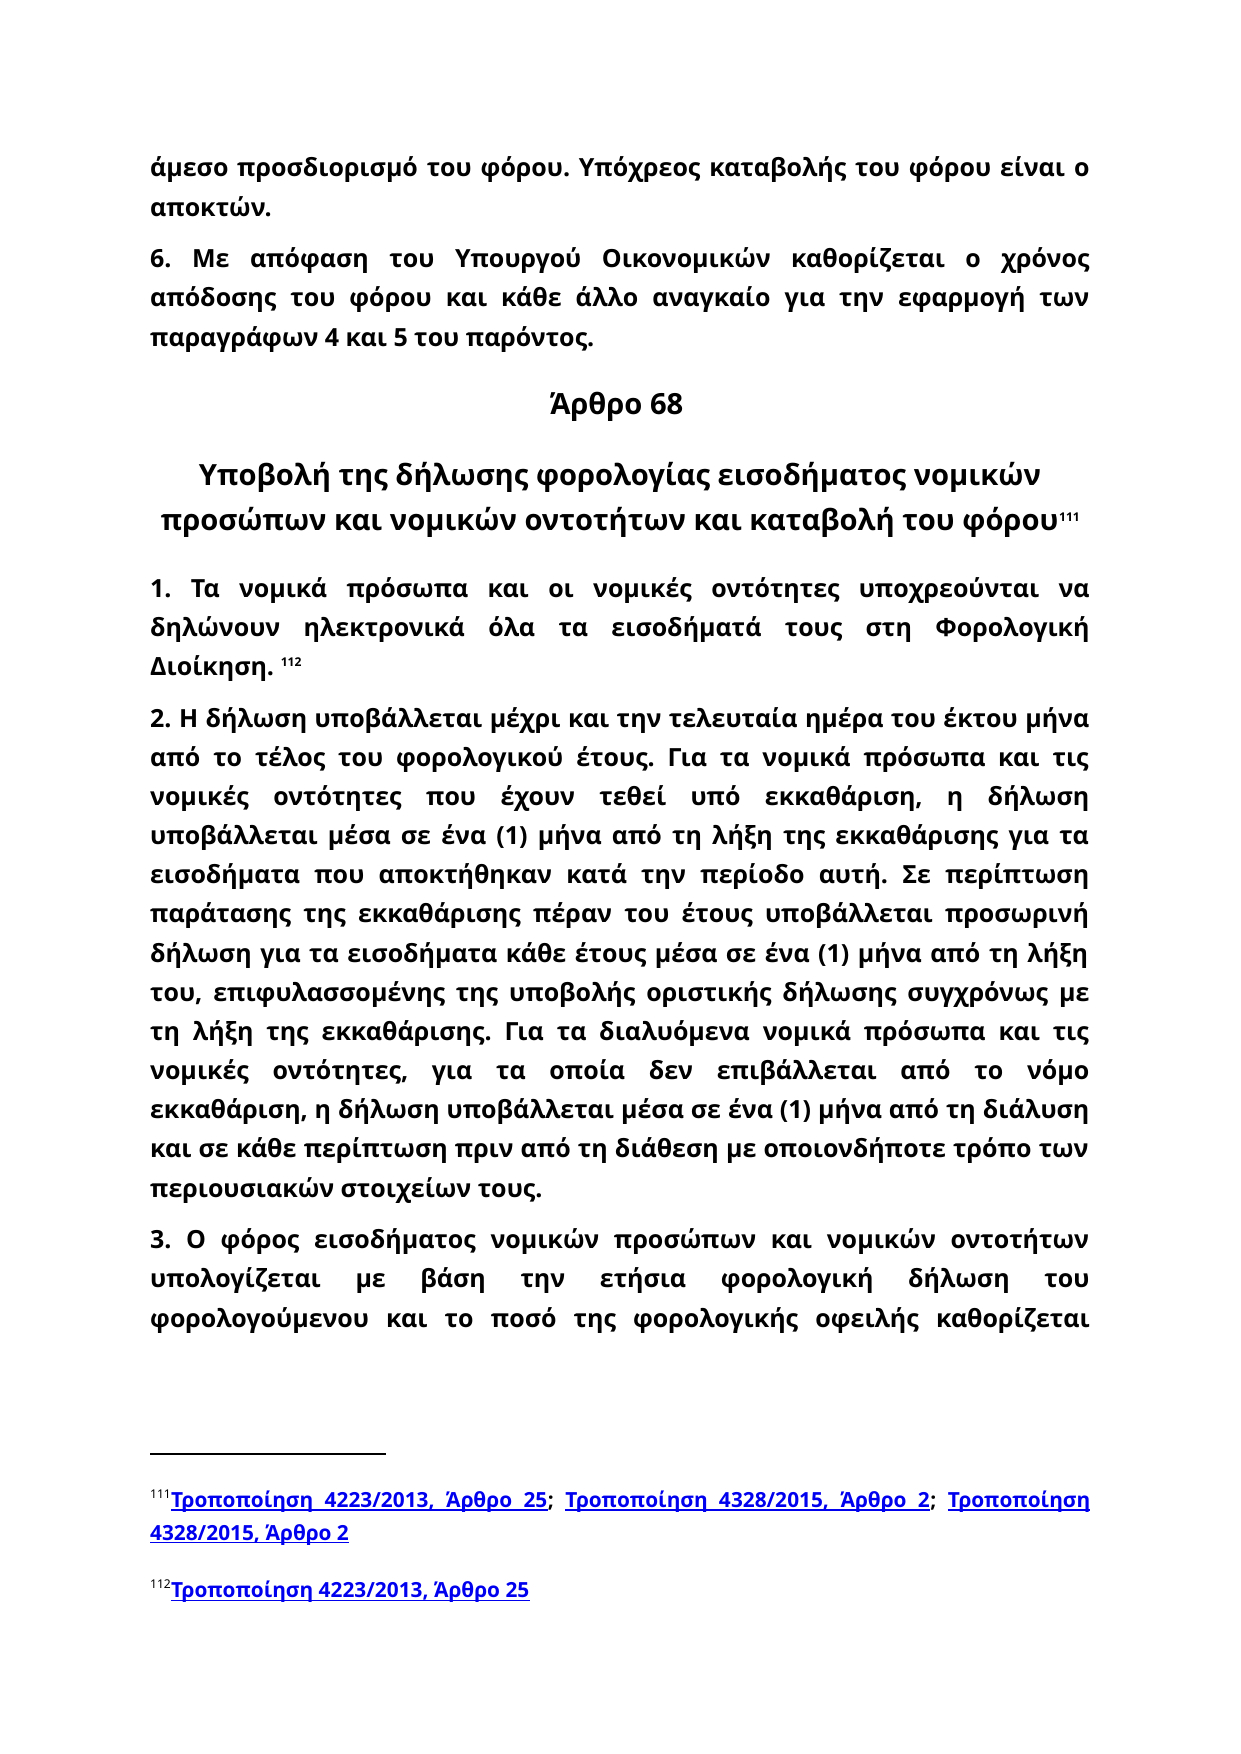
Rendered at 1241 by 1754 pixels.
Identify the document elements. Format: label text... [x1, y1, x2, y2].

text άμεσο προσδιορισμό του φόρου. Υπόχρεος καταβολής του φόρου είναι ο αποκτών. [150, 150, 1090, 223]
subtitle Άρθρο 68 [150, 383, 1090, 423]
text 6. Με απόφαση του Υπουργού Οικονομικών καθορίζεται ο χρόνος απόδοσης του φόρου και κάθε άλλο αναγκαίο για την εφαρμογή των παραγράφων 4 και 5 του παρόντος. [150, 241, 1090, 353]
text 1. Τα νομικά πρόσωπα και οι νομικές οντότητες υποχρεούνται να δηλώνουν ηλεκτρονικά όλα τα εισοδήματά τους στη Φορολογική Διοίκηση. [150, 570, 1090, 683]
text 2. Η δήλωση υποβάλλεται μέχρι και την τελευταία ημέρα του έκτου μήνα από το τέλος του φορολογικού έτους. Για τα νομικά πρόσωπα και τις νομικές οντότητες που έχουν τεθεί υπό εκκαθάριση, η δήλωση υποβάλλεται μέσα σε ένα (1) μήνα από τη λήξη της εκκαθάρισης για τα εισοδήματα που αποκτήθηκαν κατά την περίοδο αυτή. Σε περίπτωση παράτασης της εκκαθάρισης πέραν του έτους υποβάλλεται προσωρινή δήλωση για τα εισοδήματα κάθε έτους μέσα σε ένα (1) μήνα από τη λήξη του, επιφυλασσομένης της υποβολής οριστικής δήλωσης συγχρόνως με τη λήξη της εκκαθάρισης. Για τα διαλυόμενα νομικά πρόσωπα και τις νομικές οντότητες, για τα οποία δεν επιβάλλεται από το νόμο εκκαθάριση, η δήλωση υποβάλλεται μέσα σε ένα (1) μήνα από τη διάλυση και σε κάθε περίπτωση πριν από τη διάθεση με οποιονδήποτε τρόπο των περιουσιακών στοιχείων τους. [150, 700, 1090, 1204]
subtitle Υποβολή της δήλωσης φορολογίας εισοδήματος νομικών προσώπων και νομικών οντοτήτων και καταβολή του φόρου [150, 454, 1090, 539]
text 3. Ο φόρος εισοδήματος νομικών προσώπων και νομικών οντοτήτων υπολογίζεται με βάση την ετήσια φορολογική δήλωση του φορολογούμενου και το ποσό της φορολογικής οφειλής καθορίζεται [150, 1222, 1090, 1334]
text Τροποποίηση 4223/2013, Άρθρο 25 [150, 1576, 1090, 1604]
text Τροποποίηση 4223/2013, Άρθρο 25; Τροποποίηση 4328/2015, Άρθρο 2; Τροποποίηση 4328/2015, Άρθρο 2 [150, 1485, 1090, 1546]
